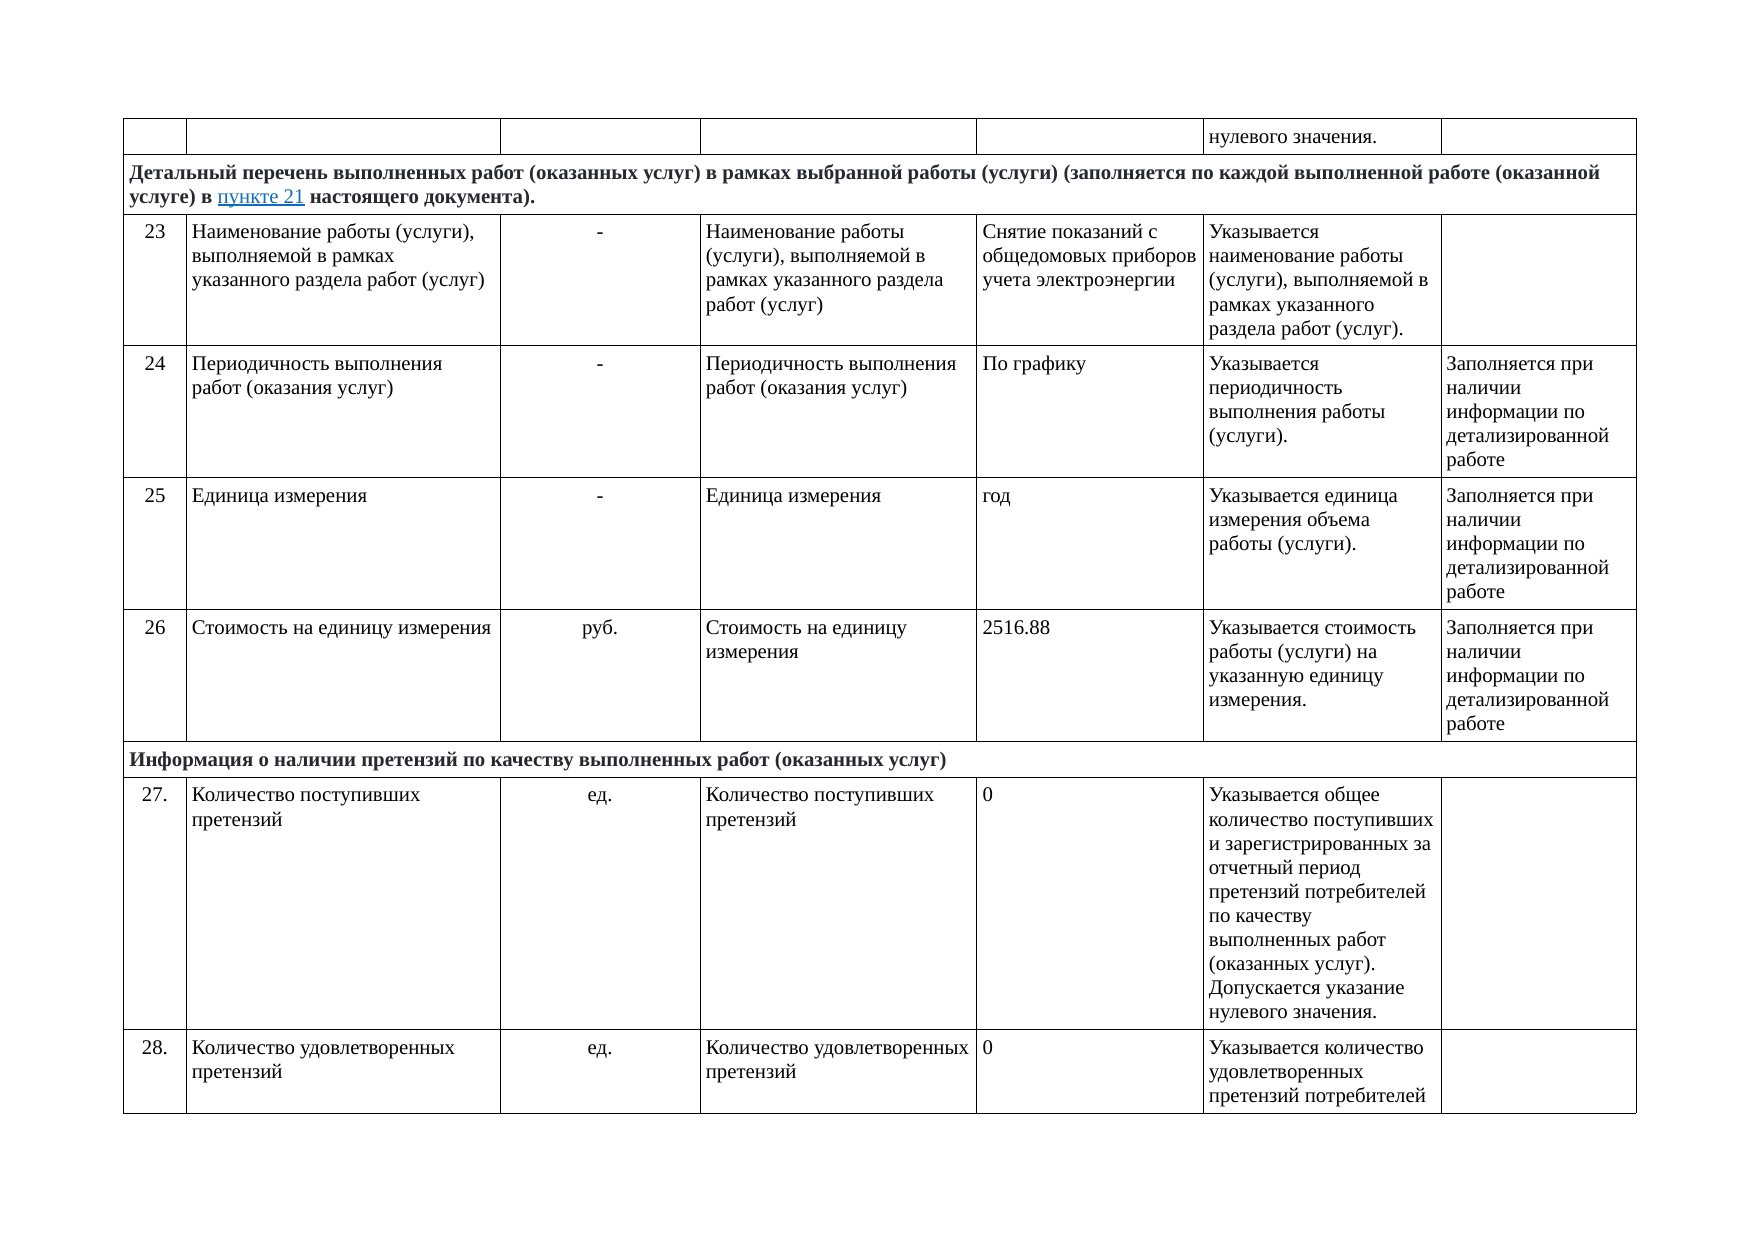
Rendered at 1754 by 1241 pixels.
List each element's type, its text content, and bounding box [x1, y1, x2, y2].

table_cell Указывается периодичность выполнения работы (услуги). [1204, 346, 1441, 477]
table_cell [1442, 1030, 1636, 1112]
table_cell [1442, 778, 1636, 1029]
table_cell год [977, 478, 1203, 609]
table_cell Заполняется при наличии информации по детализированной работе [1442, 478, 1636, 609]
table_cell Наименование работы (услуги), выполняемой в рамках указанного раздела работ (услуг) [701, 215, 976, 345]
table_cell Стоимость на единицу измерения [187, 610, 500, 741]
table_cell Количество удовлетворенных претензий [187, 1030, 500, 1112]
table_cell [977, 119, 1203, 154]
table_cell Единица измерения [701, 478, 976, 609]
table_cell 27. [124, 778, 186, 1029]
table_cell - [501, 478, 700, 609]
table_cell - [501, 215, 700, 345]
table_cell - [501, 346, 700, 477]
table_cell Единица измерения [187, 478, 500, 609]
table_cell Снятие показаний с общедомовых приборов учета электроэнергии [977, 215, 1203, 345]
table_cell 24 [124, 346, 186, 477]
table_cell Периодичность выполнения работ (оказания услуг) [187, 346, 500, 477]
table_cell 25 [124, 478, 186, 609]
table_cell Детальный перечень выполненных работ (оказанных услуг) в рамках выбранной работы (услуги) (заполняется по каждой выполненной работе (оказанной услуге) в пункте 21 настоящего документа). [124, 155, 1636, 213]
table_cell 0 [977, 1030, 1203, 1112]
table_cell руб. [501, 610, 700, 741]
table_cell Количество удовлетворенных претензий [701, 1030, 976, 1112]
table_cell Наименование работы (услуги), выполняемой в рамках указанного раздела работ (услуг) [187, 215, 500, 345]
table_cell Указывается количество удовлетворенных претензий потребителей [1204, 1030, 1441, 1112]
table_cell Указывается стоимость работы (услуги) на указанную единицу измерения. [1204, 610, 1441, 741]
table_cell [701, 119, 976, 154]
table_cell 0 [977, 778, 1203, 1029]
table_cell Периодичность выполнения работ (оказания услуг) [701, 346, 976, 477]
table_cell Заполняется при наличии информации по детализированной работе [1442, 346, 1636, 477]
table_cell нулевого значения. [1204, 119, 1441, 154]
table_cell [501, 119, 700, 154]
table_cell 2516,88 [977, 610, 1203, 741]
table_cell Стоимость на единицу измерения [701, 610, 976, 741]
table_cell Количество поступивших претензий [187, 778, 500, 1029]
table_cell [124, 119, 186, 154]
table_cell 23 [124, 215, 186, 345]
table_cell [1442, 119, 1636, 154]
table_cell 26 [124, 610, 186, 741]
table_cell Информация о наличии претензий по качеству выполненных работ (оказанных услуг) [124, 742, 1636, 777]
table_cell Указывается единица измерения объема работы (услуги). [1204, 478, 1441, 609]
table_cell Количество поступивших претензий [701, 778, 976, 1029]
table_cell 28. [124, 1030, 186, 1112]
table_cell Указывается общее количество поступивших и зарегистрированных за отчетный период претензий потребителей по качеству выполненных работ (оказанных услуг). Допускается указание нулевого значения. [1204, 778, 1441, 1029]
table_cell ед. [501, 1030, 700, 1112]
table_cell По графику [977, 346, 1203, 477]
table_cell Заполняется при наличии информации по детализированной работе [1442, 610, 1636, 741]
table_cell [1442, 215, 1636, 345]
table_cell [187, 119, 500, 154]
table_cell Указывается наименование работы (услуги), выполняемой в рамках указанного раздела работ (услуг). [1204, 215, 1441, 345]
table_cell ед. [501, 778, 700, 1029]
